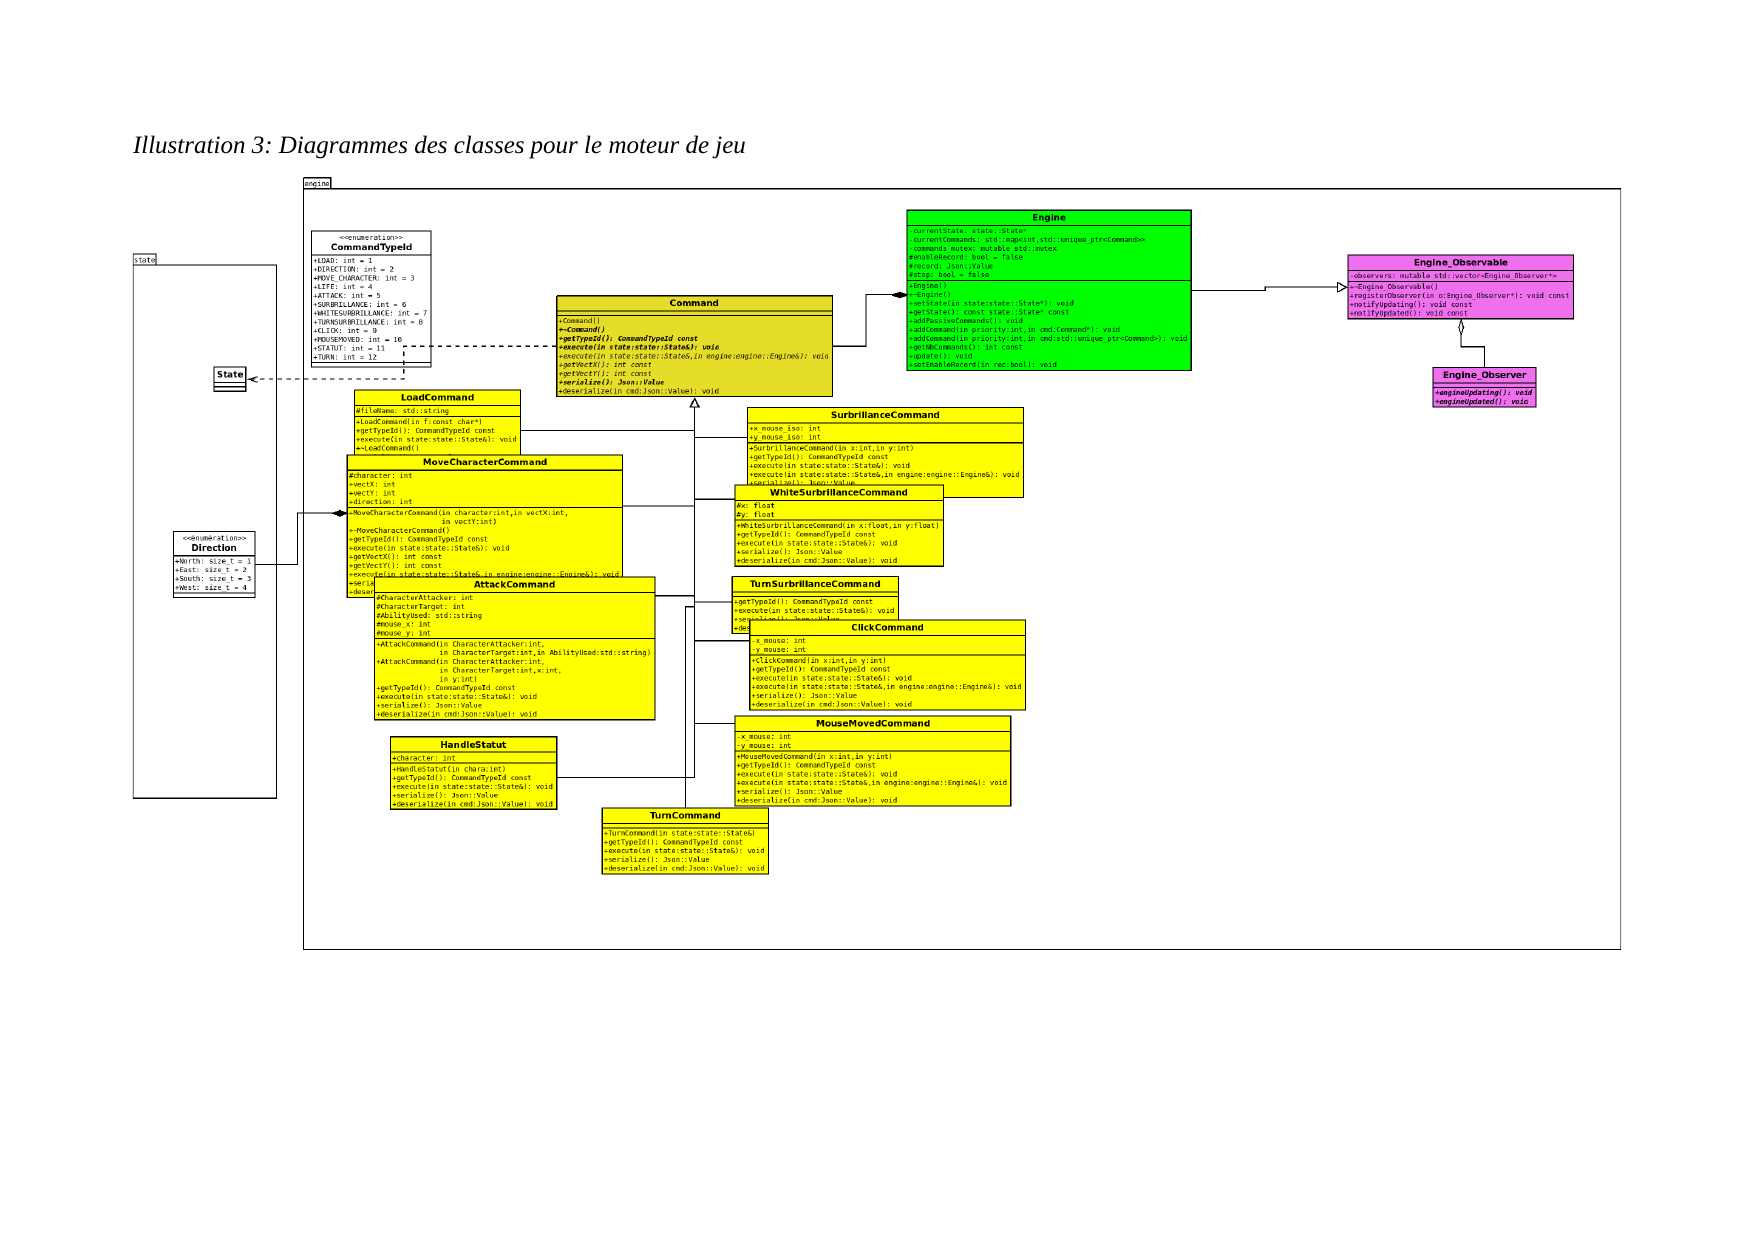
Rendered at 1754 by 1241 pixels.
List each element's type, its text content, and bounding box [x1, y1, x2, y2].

text Illustration 3: Diagrammes des classes pour le moteur de jeu [133, 131, 1621, 159]
picture [132, 177, 1622, 951]
